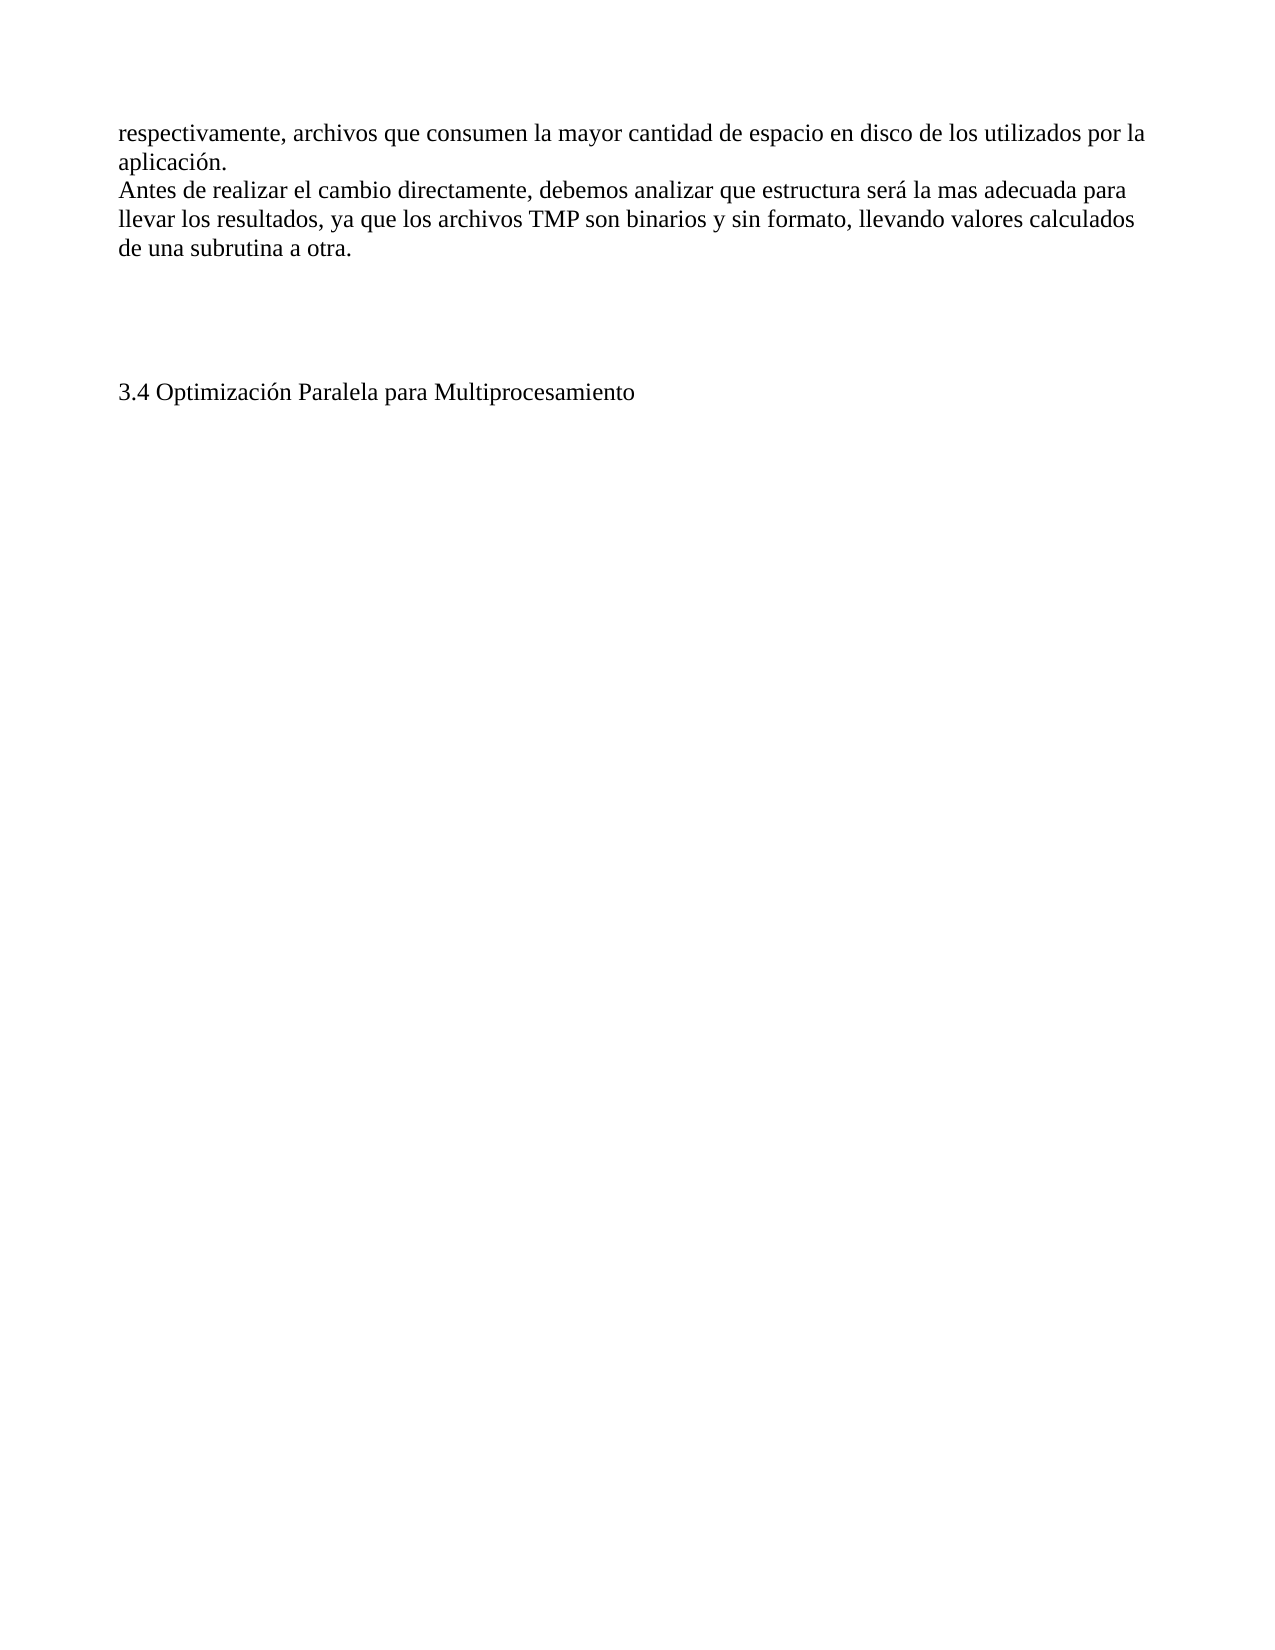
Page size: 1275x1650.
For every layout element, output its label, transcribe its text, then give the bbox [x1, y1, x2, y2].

text Antes de realizar el cambio directamente, debemos analizar que estructura será la mas adecuada para llevar los resultados, ya que los archivos TMP son binarios y sin formato, llevando valores calculados de una subrutina a otra. [118, 176, 1157, 262]
text respectivamente, archivos que consumen la mayor cantidad de espacio en disco de los utilizados por la aplicación. [118, 118, 1157, 176]
text 3.4 Optimización Paralela para Multiprocesamiento [118, 377, 1157, 406]
